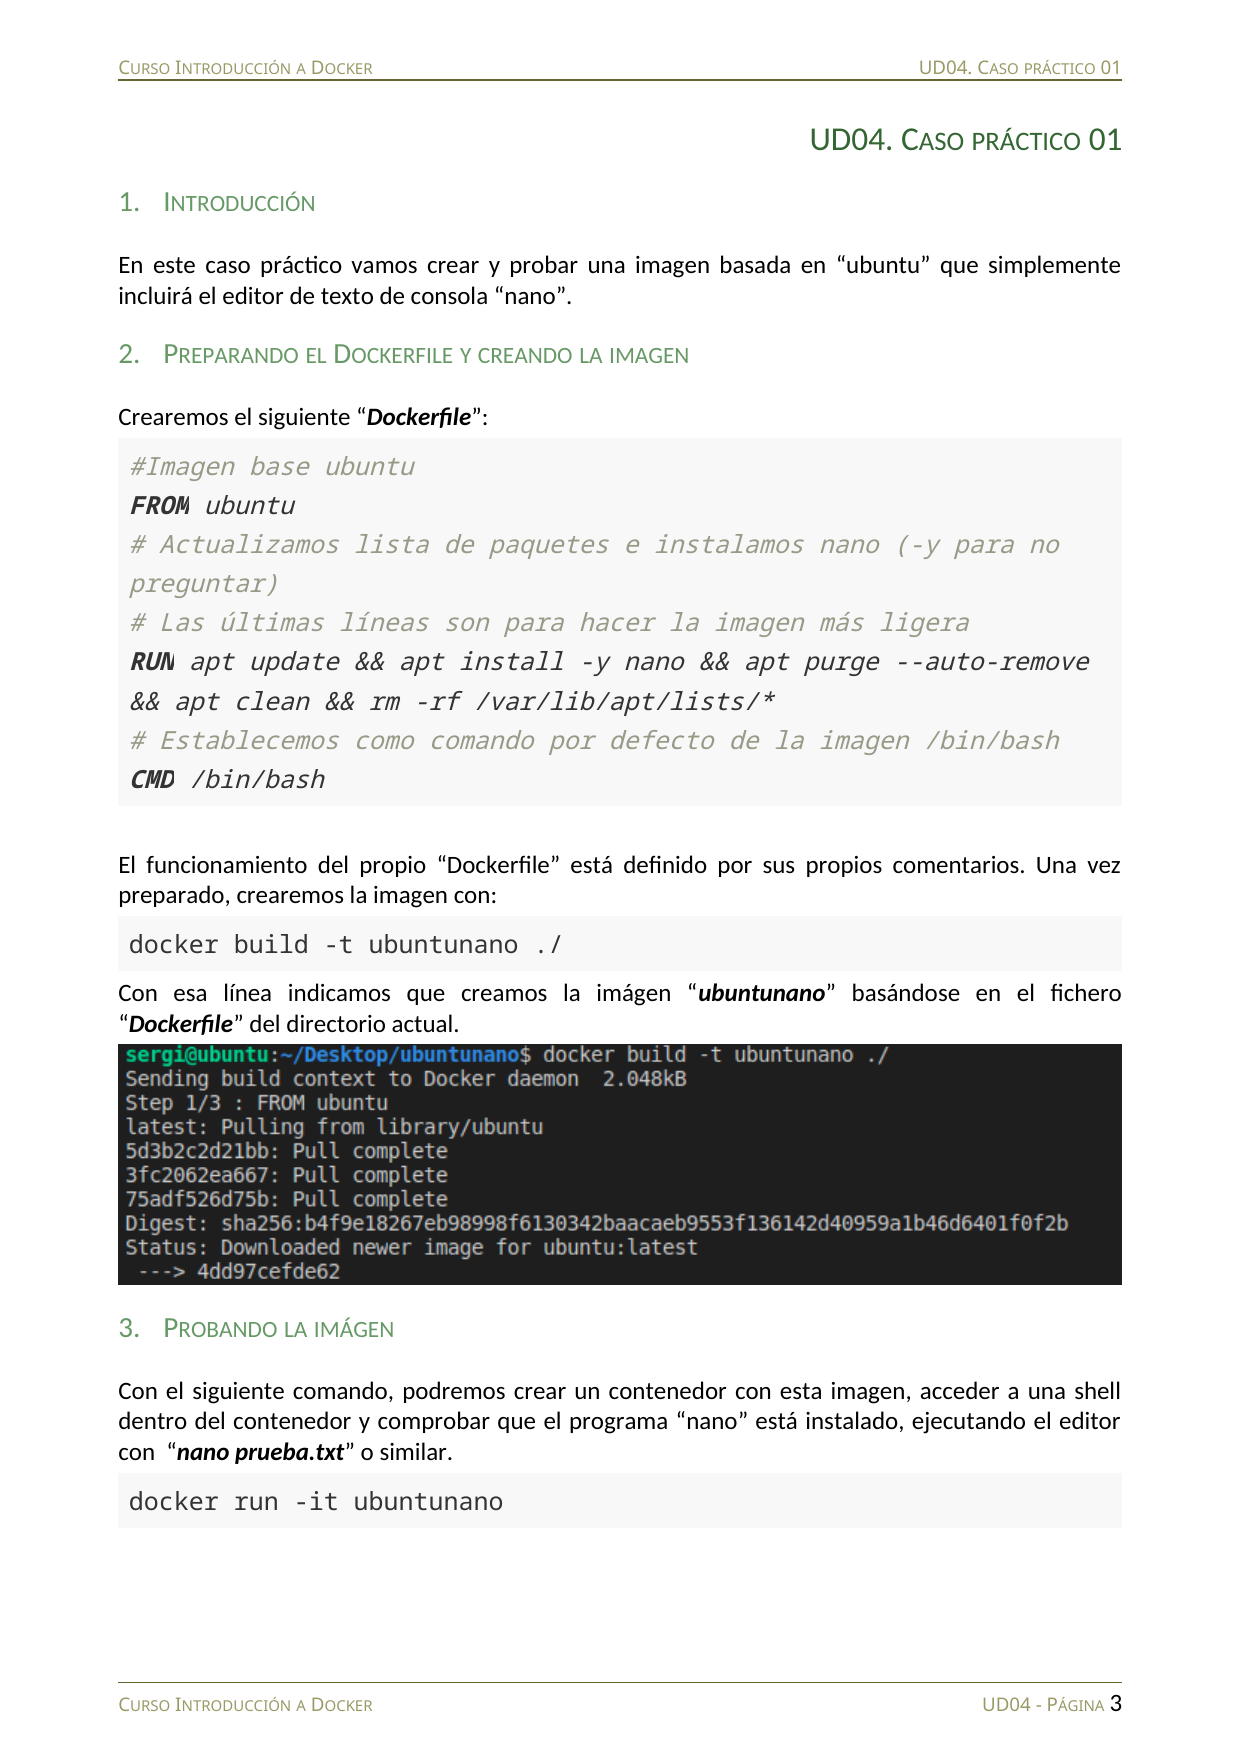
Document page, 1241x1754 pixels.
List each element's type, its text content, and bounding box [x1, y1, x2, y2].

picture [118, 1044, 1122, 1285]
subtitle Probando la imágen [118, 1309, 1122, 1345]
text Con esa línea indicamos que creamos la imágen “ubuntunano” basándose en el fichero “Dockerfile” del directorio actual. [118, 977, 1122, 1038]
subtitle Preparando el Dockerfile y creando la imagen [118, 335, 1122, 371]
table_header docker run -it ubuntunano [118, 1473, 1122, 1528]
text En este caso práctico vamos crear y probar una imagen basada en “ubuntu” que simplemente incluirá el editor de texto de consola “nano”. [118, 249, 1122, 310]
text Con el siguiente comando, podremos crear un contenedor con esta imagen, acceder a una shell dentro del contenedor y comprobar que el programa “nano” está instalado, ejecutando el editor con “nano prueba.txt” o similar. [118, 1375, 1122, 1466]
table_header #Imagen base ubuntu FROM ubuntu # Actualizamos lista de paquetes e instalamos nano (-y para no preguntar) # Las últimas líneas son para hacer la imagen más ligera RUN apt update && apt install -y nano && apt purge --auto-remove && apt clean && rm -rf /var/lib/apt/lists/* # Establecemos como comando por defecto de la imagen /bin/bash CMD /bin/bash [118, 438, 1122, 806]
text Crearemos el siguiente “Dockerfile”: [118, 401, 1122, 431]
text El funcionamiento del propio “Dockerfile” está definido por sus propios comentarios. Una vez preparado, crearemos la imagen con: [118, 849, 1122, 910]
text UD04. Caso práctico 01 [118, 118, 1122, 159]
table_header docker build -t ubuntunano ./ [118, 916, 1122, 971]
subtitle Introducción [118, 183, 1122, 219]
